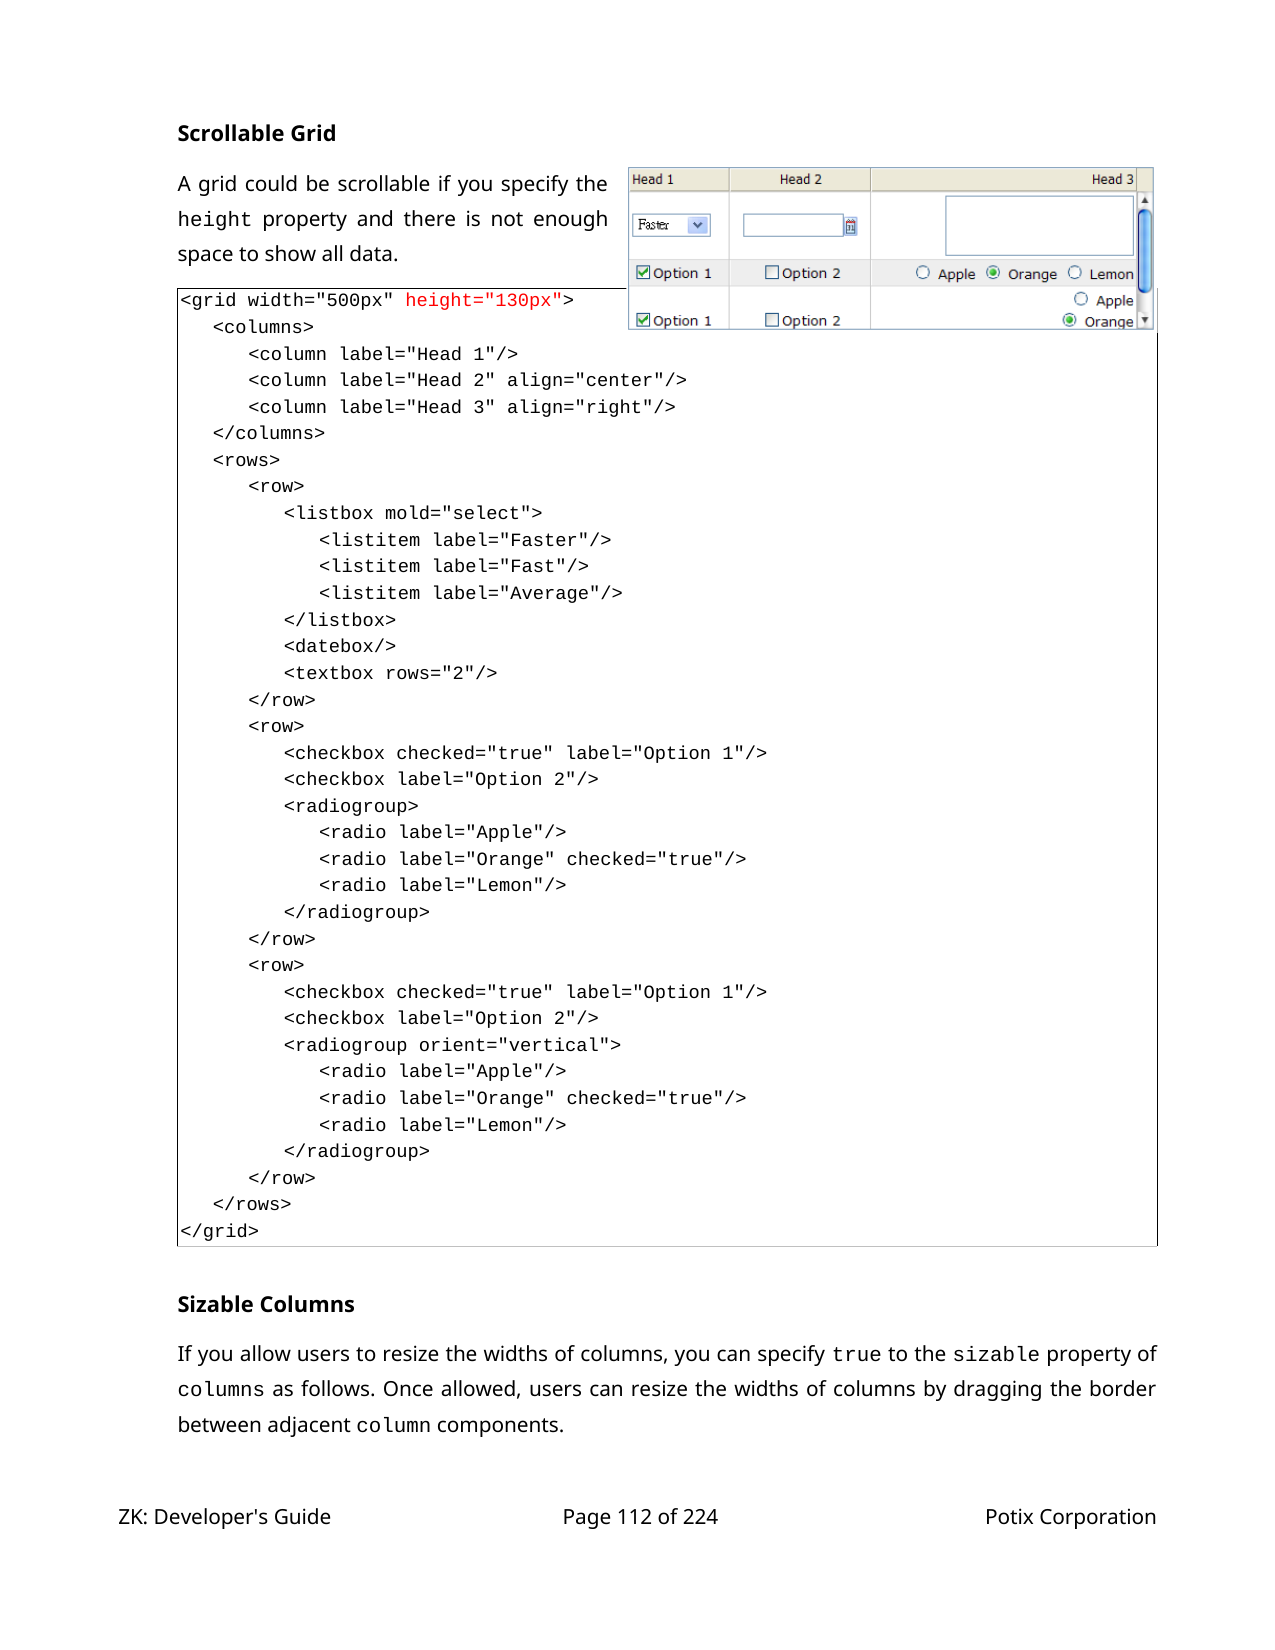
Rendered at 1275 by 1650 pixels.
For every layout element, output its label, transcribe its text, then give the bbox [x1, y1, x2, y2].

picture [626, 165, 1158, 333]
text A grid could be scrollable if you specify the height property and there is not enough space to show all data. [177, 169, 626, 268]
text If you allow users to resize the widths of columns, you can specify true to the sizable property of columns as follows. Once allowed, users can resize the widths of columns by dragging the border between adjacent column components. [177, 1339, 1157, 1439]
text <grid width="500px" height="130px"> <columns> <column label="Head 1"/> <column label="Head 2" align="center"/> <column label="Head 3" align="right"/> </columns> <rows> <row> <listbox mold="select"> <listitem label="Faster"/> <listitem label="Fast"/> <listitem label="Average"/> [178, 289, 1157, 605]
subtitle Sizable Columns [177, 1288, 1157, 1318]
text </listbox> <datebox/> <textbox rows="2"/> </row> <row> <checkbox checked="true" label="Option 1"/> <checkbox label="Option 2"/> <radiogroup> <radio label="Apple"/> <radio label="Orange" checked="true"/> <radio label="Lemon"/> </radiogroup> </row> <row> <checkbox checked="true" label="Option 1"/> <checkbox label="Option 2"/> <radiogroup orient="vertical"> <radio label="Apple"/> <radio label="Orange" checked="true"/> <radio label="Lemon"/> </radiogroup> </row> </rows> </grid> [178, 608, 1157, 1246]
subtitle Scrollable Grid [177, 118, 1157, 148]
